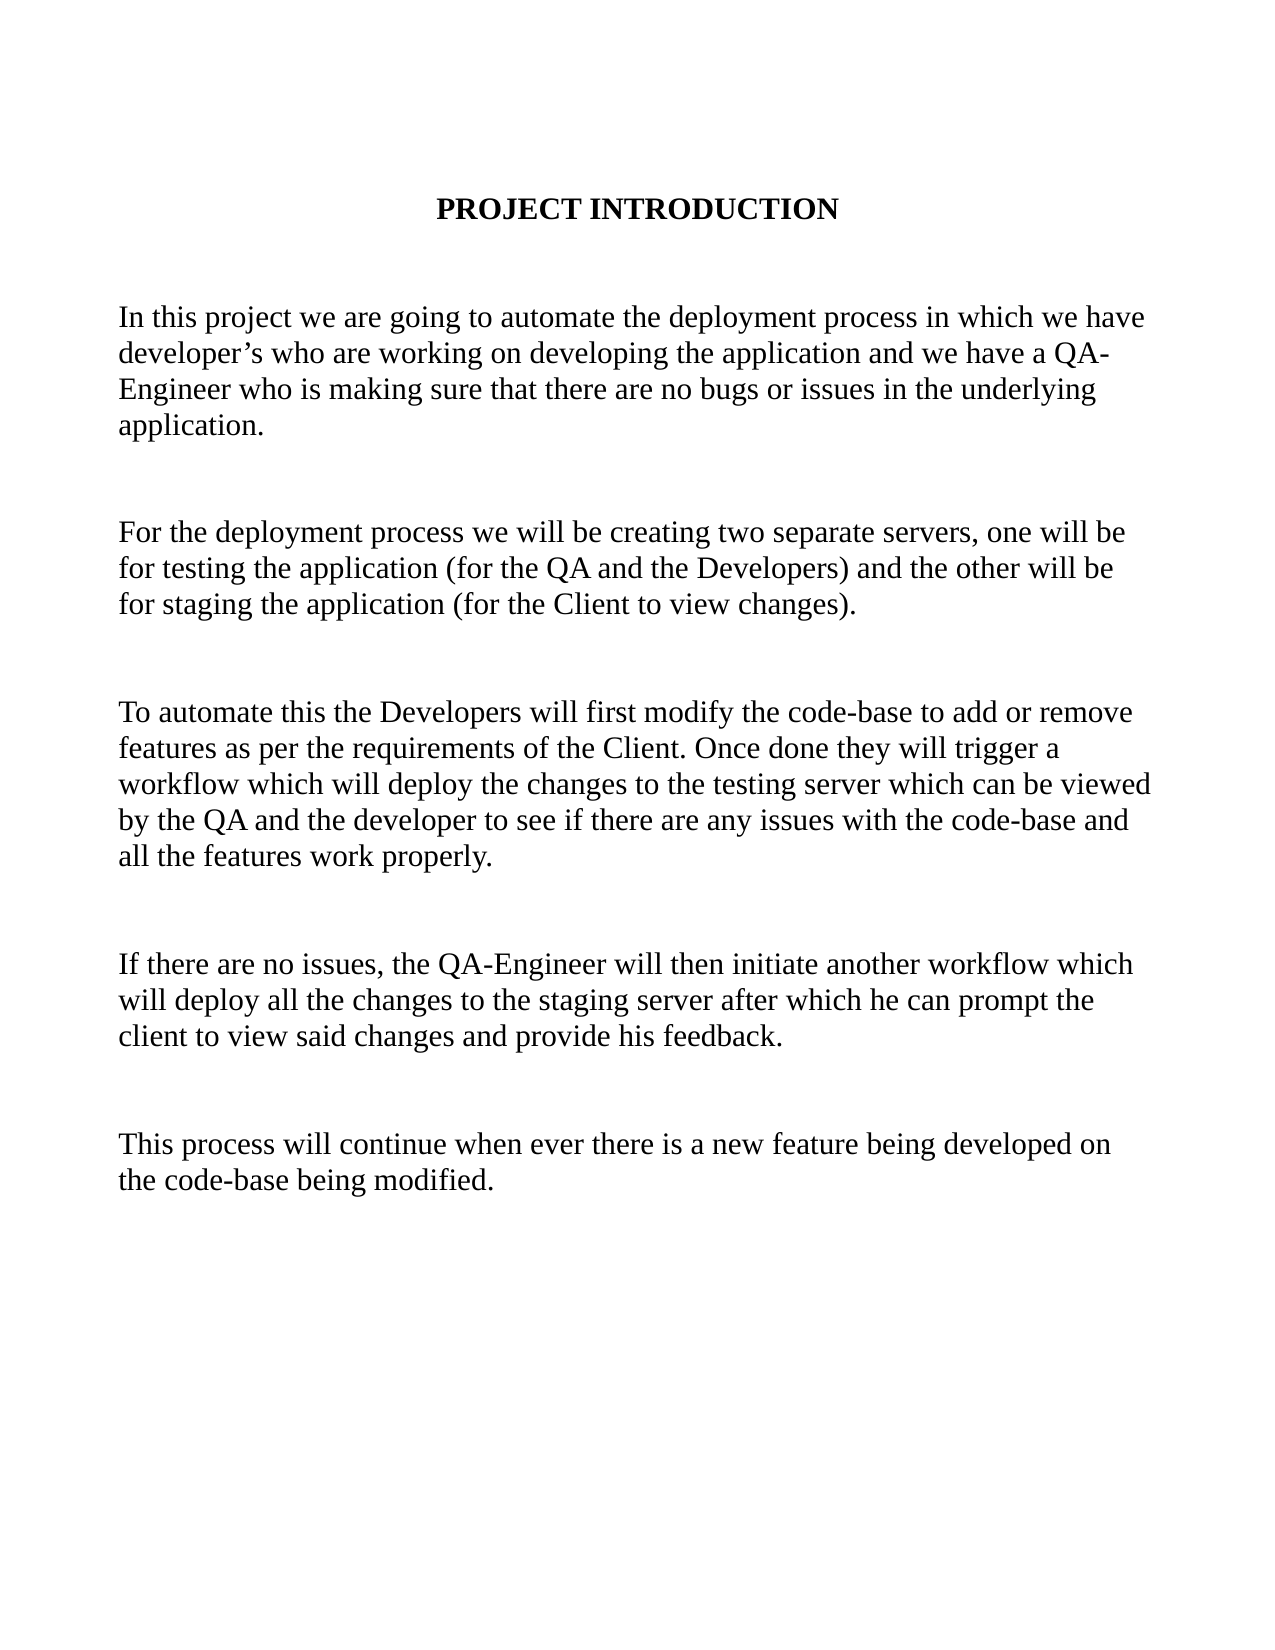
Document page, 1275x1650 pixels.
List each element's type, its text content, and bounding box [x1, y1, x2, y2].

text In this project we are going to automate the deployment process in which we have developer’s who are working on developing the application and we have a QA-Engineer who is making sure that there are no bugs or issues in the underlying application. [118, 298, 1157, 442]
text If there are no issues, the QA-Engineer will then initiate another workflow which will deploy all the changes to the staging server after which he can prompt the client to view said changes and provide his feedback. [118, 945, 1157, 1053]
text PROJECT INTRODUCTION [118, 190, 1157, 226]
text This process will continue when ever there is a new feature being developed on the code-base being modified. [118, 1125, 1157, 1197]
text For the deployment process we will be creating two separate servers, one will be for testing the application (for the QA and the Developers) and the other will be for staging the application (for the Client to view changes). [118, 514, 1157, 622]
text To automate this the Developers will first modify the code-base to add or remove features as per the requirements of the Client. Once done they will trigger a workflow which will deploy the changes to the testing server which can be viewed by the QA and the developer to see if there are any issues with the code-base and all the features work properly. [118, 693, 1157, 873]
